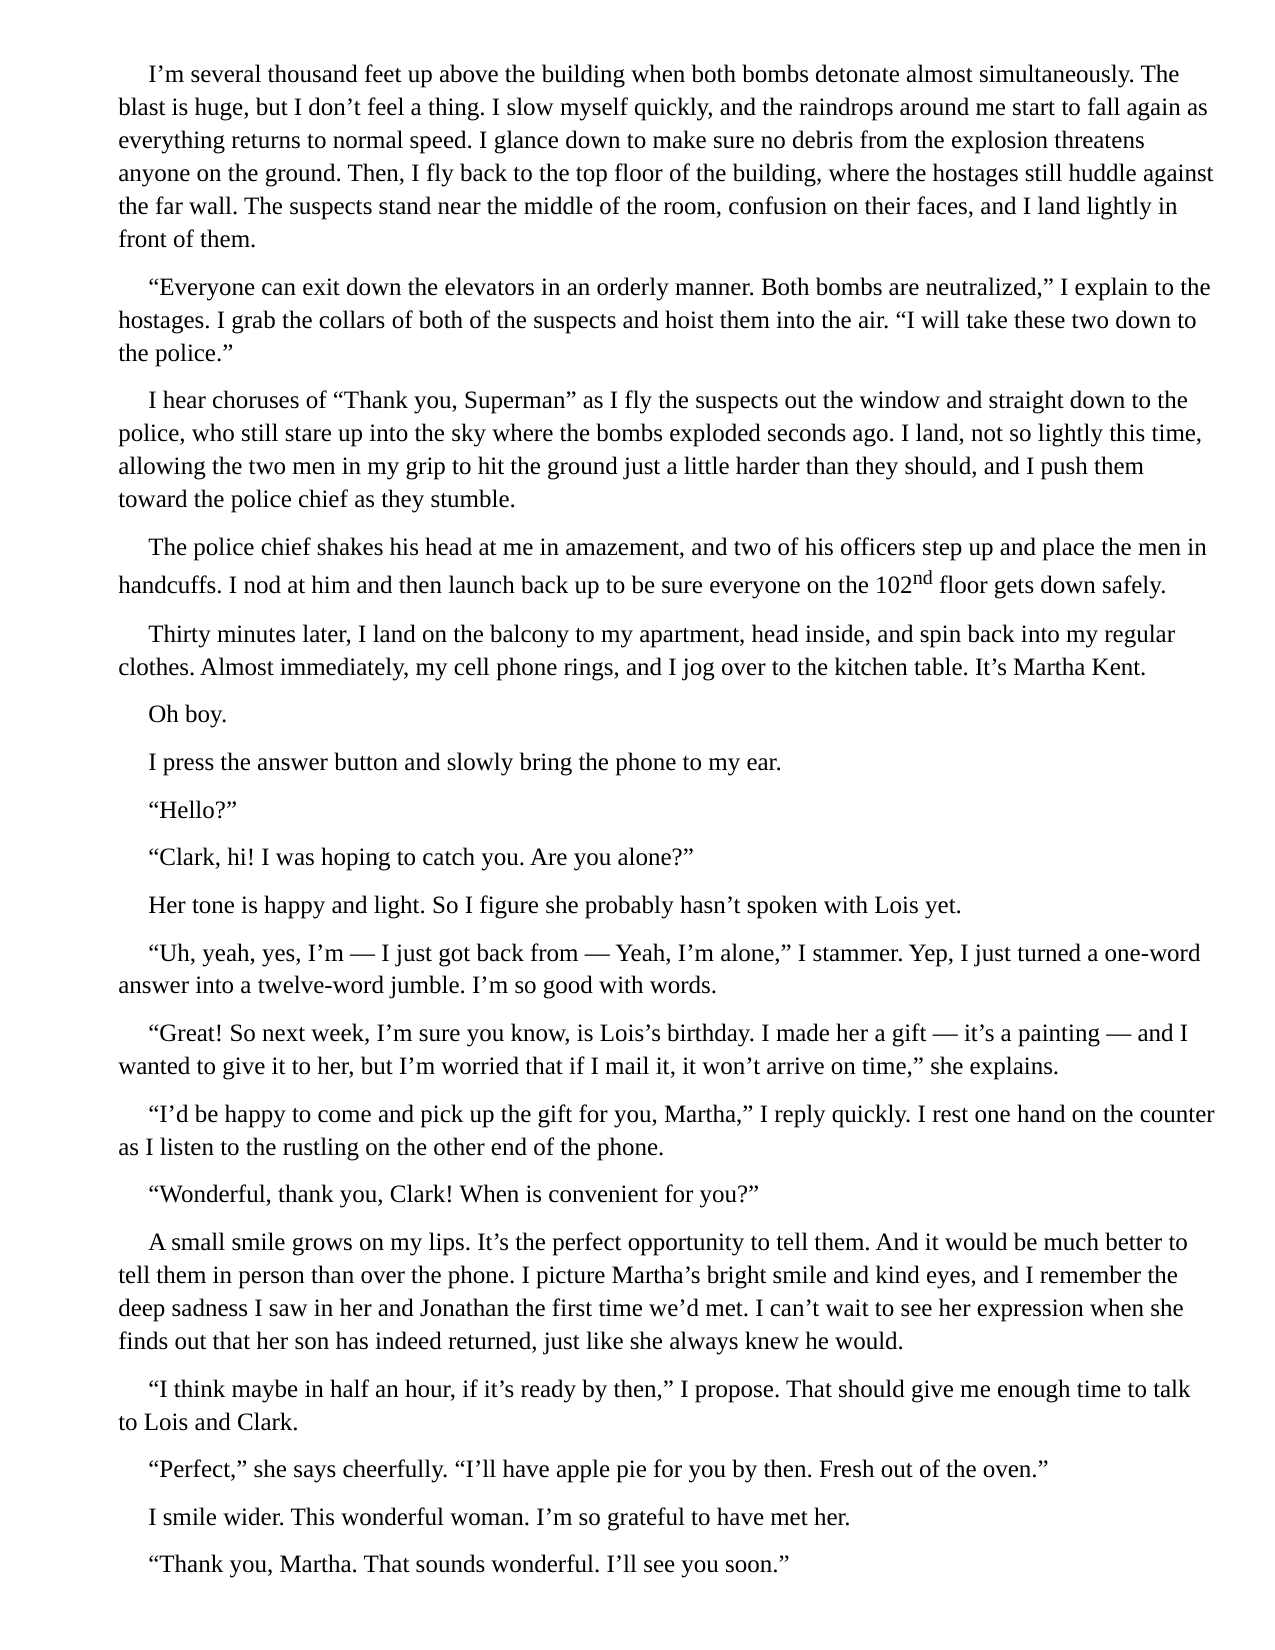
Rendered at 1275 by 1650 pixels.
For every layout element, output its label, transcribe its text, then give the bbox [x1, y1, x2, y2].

text “Great! So next week, I’m sure you know, is Lois’s birthday. I made her a gift — it’s a painting — and I wanted to give it to her, but I’m worried that if I mail it, it won’t arrive on time,” she explains. [118, 1018, 1216, 1080]
text “Clark, hi! I was hoping to catch you. Are you alone?” [118, 842, 1216, 871]
text I smile wider. This wonderful woman. I’m so grateful to have met her. [118, 1502, 1216, 1531]
text Oh boy. [118, 699, 1216, 728]
text “Everyone can exit down the elevators in an orderly manner. Both bombs are neutralized,” I explain to the hostages. I grab the collars of both of the suspects and hoist them into the air. “I will take these two down to the police.” [118, 272, 1216, 367]
text I’m several thousand feet up above the building when both bombs detonate almost simultaneously. The blast is huge, but I don’t feel a thing. I slow myself quickly, and the raindrops around me start to fall again as everything returns to normal speed. I glance down to make sure no debris from the explosion threatens anyone on the ground. Then, I fly back to the top floor of the building, where the hostages still huddle against the far wall. The suspects stand near the middle of the room, confusion on their faces, and I land lightly in front of them. [118, 59, 1216, 253]
text “Wonderful, thank you, Clark! When is convenient for you?” [118, 1179, 1216, 1208]
text “Thank you, Martha. That sounds wonderful. I’ll see you soon.” [118, 1549, 1216, 1578]
text “Perfect,” she says cheerfully. “I’ll have apple pie for you by then. Fresh out of the oven.” [118, 1454, 1216, 1483]
text “I’d be happy to come and pick up the gift for you, Martha,” I reply quickly. I rest one hand on the counter as I listen to the rustling on the other end of the phone. [118, 1099, 1216, 1161]
text Thirty minutes later, I land on the balcony to my apartment, head inside, and spin back into my regular clothes. Almost immediately, my cell phone rings, and I jog over to the kitchen table. It’s Martha Kent. [118, 619, 1216, 681]
text Her tone is happy and light. So I figure she probably hasn’t spoken with Lois yet. [118, 890, 1216, 919]
text I press the answer button and slowly bring the phone to my ear. [118, 747, 1216, 776]
text “Hello?” [118, 795, 1216, 823]
text I hear choruses of “Thank you, Superman” as I fly the suspects out the window and straight down to the police, who still stare up into the sky where the bombs exploded seconds ago. I land, not so lightly this time, allowing the two men in my grip to hit the ground just a little harder than they should, and I push them toward the police chief as they stumble. [118, 385, 1216, 513]
text The police chief shakes his head at me in amazement, and two of his officers step up and place the men in handcuffs. I nod at him and then launch back up to be sure everyone on the 102nd floor gets down safely. [118, 532, 1216, 599]
text “I think maybe in half an hour, if it’s ready by then,” I propose. That should give me enough time to talk to Lois and Clark. [118, 1374, 1216, 1436]
text “Uh, yeah, yes, I’m — I just got back from — Yeah, I’m alone,” I stammer. Yep, I just turned a one-word answer into a twelve-word jumble. I’m so good with words. [118, 938, 1216, 999]
text A small smile grows on my lips. It’s the perfect opportunity to tell them. And it would be much better to tell them in person than over the phone. I picture Martha’s bright smile and kind eyes, and I remember the deep sadness I saw in her and Jonathan the first time we’d met. I can’t wait to see her expression when she finds out that her son has indeed returned, just like she always knew he would. [118, 1227, 1216, 1355]
